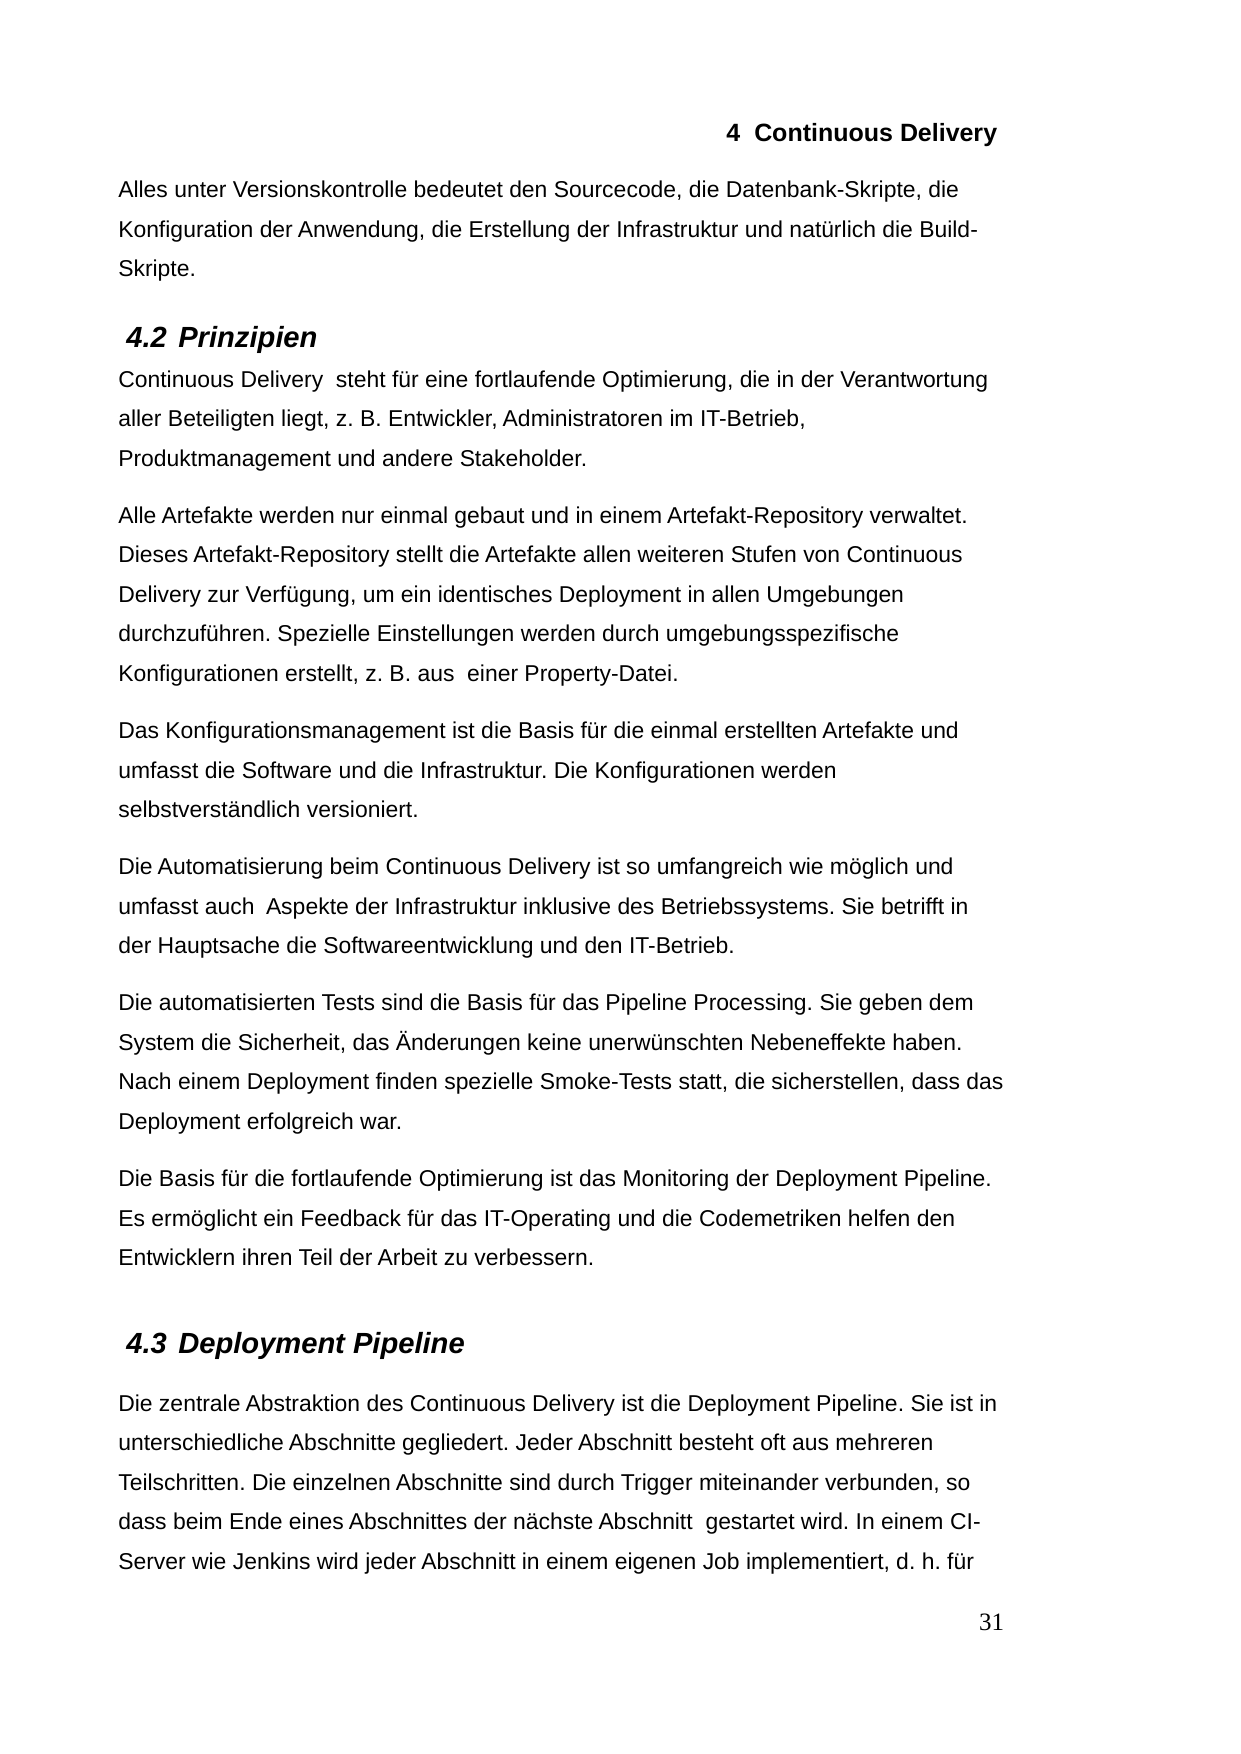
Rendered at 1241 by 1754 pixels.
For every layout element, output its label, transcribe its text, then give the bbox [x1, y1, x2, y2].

text Alles unter Versionskontrolle bedeutet den Sourcecode, die Datenbank-Skripte, die Konfiguration der Anwendung, die Erstellung der Infrastruktur und natürlich die Build-Skripte. [118, 176, 1004, 282]
text Continuous Delivery steht für eine fortlaufende Optimierung, die in der Verantwortung aller Beteiligten liegt, z. B. Entwickler, Administratoren im IT-Betrieb, Produktmanagement und andere Stakeholder. [118, 366, 1004, 471]
text Die automatisierten Tests sind die Basis für das Pipeline Processing. Sie geben dem System die Sicherheit, das Änderungen keine unerwünschten Nebeneffekte haben. Nach einem Deployment finden spezielle Smoke-Tests statt, die sicherstellen, dass das Deployment erfolgreich war. [118, 989, 1004, 1134]
subtitle Prinzipien [118, 320, 1004, 353]
text Alle Artefakte werden nur einmal gebaut und in einem Artefakt-Repository verwaltet. Dieses Artefakt-Repository stellt die Artefakte allen weiteren Stufen von Continuous Delivery zur Verfügung, um ein identisches Deployment in allen Umgebungen durchzuführen. Spezielle Einstellungen werden durch umgebungsspezifische Konfigurationen erstellt, z. B. aus einer Property-Datei. [118, 502, 1004, 686]
text Die Basis für die fortlaufende Optimierung ist das Monitoring der Deployment Pipeline. Es ermöglicht ein Feedback für das IT-Operating und die Codemetriken helfen den Entwicklern ihren Teil der Arbeit zu verbessern. [118, 1165, 1004, 1270]
text Das Konfigurationsmanagement ist die Basis für die einmal erstellten Artefakte und umfasst die Software und die Infrastruktur. Die Konfigurationen werden selbstverständlich versioniert. [118, 717, 1004, 822]
text Die Automatisierung beim Continuous Delivery ist so umfangreich wie möglich und umfasst auch Aspekte der Infrastruktur inklusive des Betriebssystems. Sie betrifft in der Hauptsache die Softwareentwicklung und den IT-Betrieb. [118, 853, 1004, 958]
subtitle Deployment Pipeline [118, 1326, 1004, 1360]
text Die zentrale Abstraktion des Continuous Delivery ist die Deployment Pipeline. Sie ist in unterschiedliche Abschnitte gegliedert. Jeder Abschnitt besteht oft aus mehreren Teilschritten. Die einzelnen Abschnitte sind durch Trigger miteinander verbunden, so dass beim Ende eines Abschnittes der nächste Abschnitt gestartet wird. In einem CI-Server wie Jenkins wird jeder Abschnitt in einem eigenen Job implementiert, d. h. für [118, 1390, 1004, 1574]
